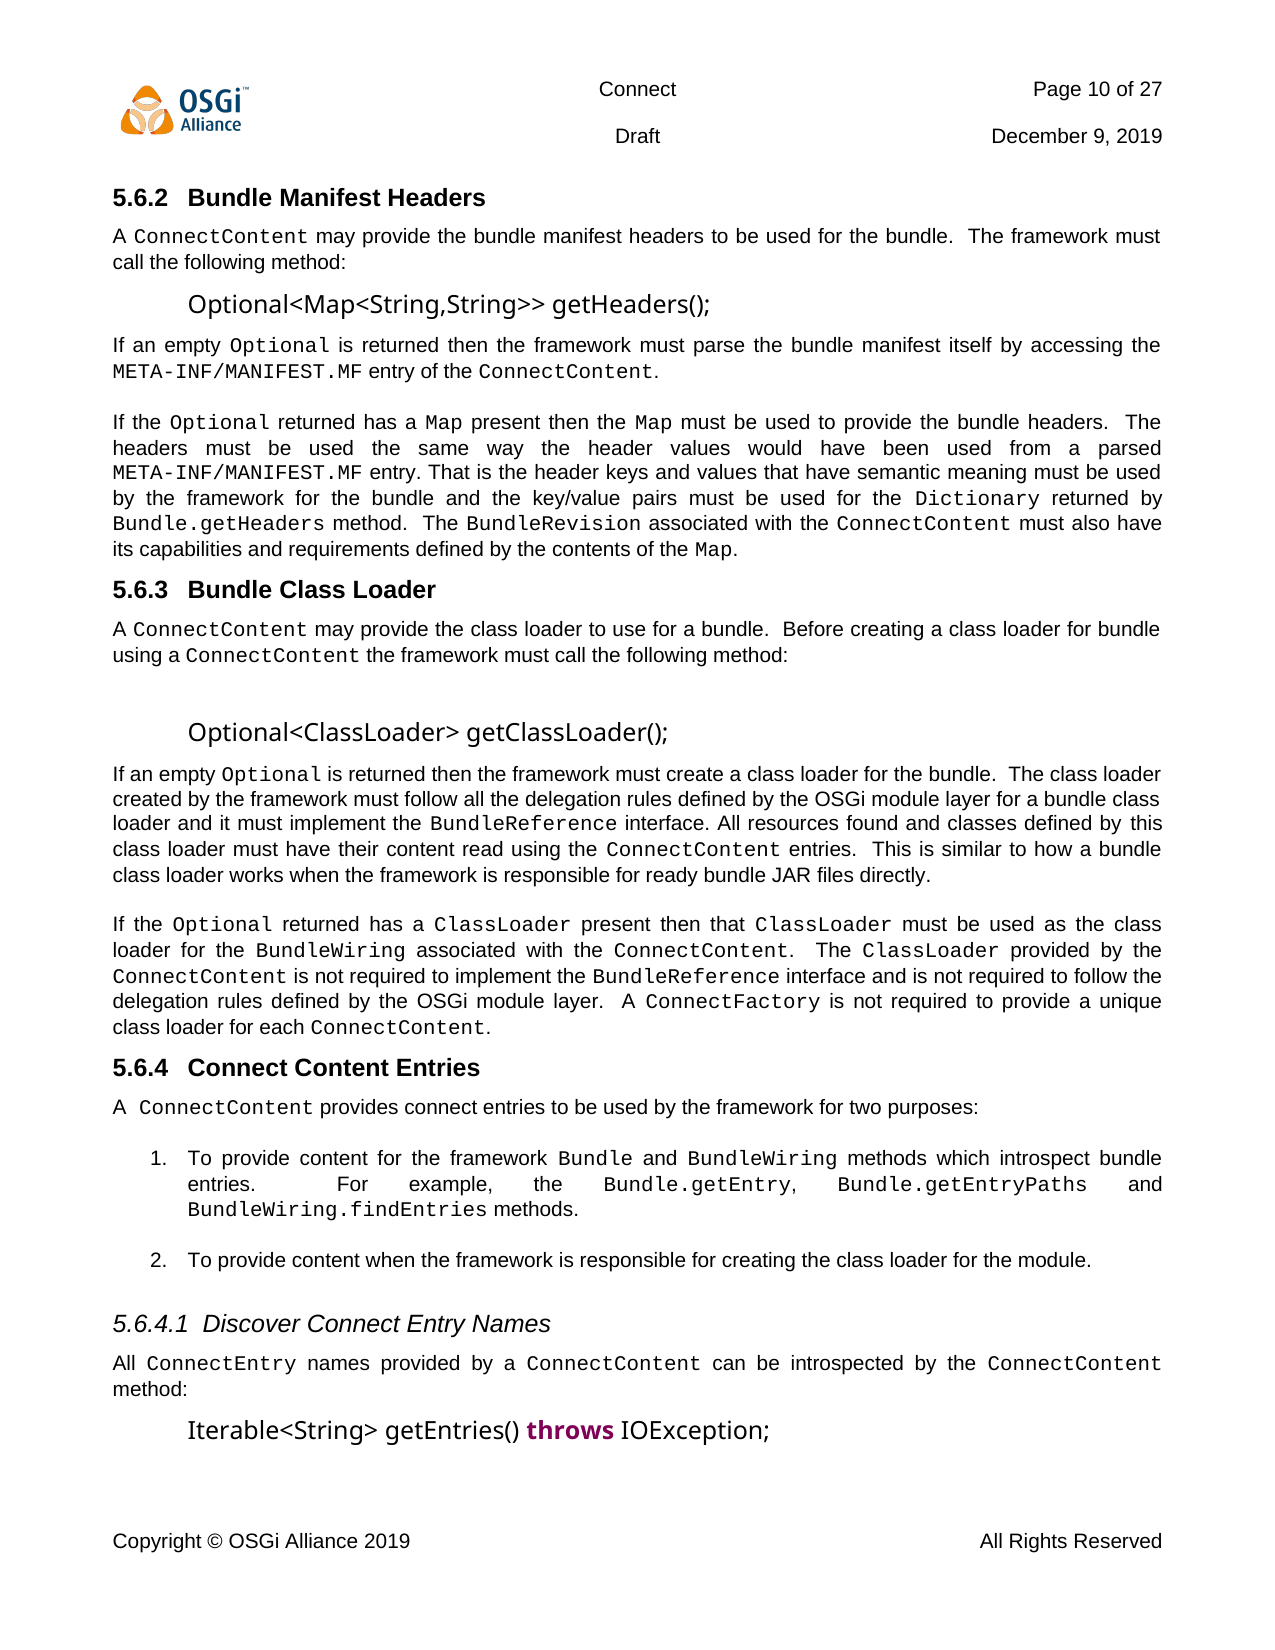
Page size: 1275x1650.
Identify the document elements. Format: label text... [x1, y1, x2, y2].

list To provide content when the framework is responsible for creating the class loader for the module. [150, 1248, 1162, 1272]
text If the Optional returned has a Map present then the Map must be used to provide the bundle headers. The headers must be used the same way the header values would have been used from a parsed META-INF/MANIFEST.MF entry. That is the header keys and values that have semantic meaning must be used by the framework for the bundle and the key/value pairs must be used for the Dictionary returned by Bundle.getHeaders method. The BundleRevision associated with the ConnectContent must also have its capabilities and requirements defined by the contents of the Map. [112, 410, 1162, 563]
subtitle Connect Content Entries [112, 1053, 1162, 1082]
text If an empty Optional is returned then the framework must parse the bundle manifest itself by accessing the META-INF/MANIFEST.MF entry of the ConnectContent. [112, 333, 1162, 385]
text If an empty Optional is returned then the framework must create a class loader for the bundle. The class loader created by the framework must follow all the delegation rules defined by the OSGi module layer for a bundle class loader and it must implement the BundleReference interface. All resources found and classes defined by this class loader must have their content read using the ConnectContent entries. This is similar to how a bundle class loader works when the framework is responsible for ready bundle JAR files directly. [112, 761, 1162, 887]
picture [113, 78, 257, 142]
subtitle Bundle Manifest Headers [112, 183, 1162, 212]
text Optional<Map<String,String>> getHeaders(); [112, 286, 1162, 321]
text All ConnectEntry names provided by a ConnectContent can be introspected by the ConnectContent method: [112, 1351, 1162, 1401]
text A ConnectContent provides connect entries to be used by the framework for two purposes: [112, 1095, 1162, 1121]
subtitle Discover Connect Entry Names [112, 1309, 1162, 1338]
subtitle Bundle Class Loader [112, 575, 1162, 604]
list To provide content for the framework Bundle and BundleWiring methods which introspect bundle entries. For example, the Bundle.getEntry, Bundle.getEntryPaths and BundleWiring.findEntries methods. [150, 1146, 1162, 1223]
text Optional<ClassLoader> getClassLoader(); [112, 715, 1162, 749]
text Iterable<String> getEntries() throws IOException; [112, 1413, 1162, 1447]
text If the Optional returned has a ClassLoader present then that ClassLoader must be used as the class loader for the BundleWiring associated with the ConnectContent. The ClassLoader provided by the ConnectContent is not required to implement the BundleReference interface and is not required to follow the delegation rules defined by the OSGi module layer. A ConnectFactory is not required to provide a unique class loader for each ConnectContent. [112, 912, 1162, 1041]
text A ConnectContent may provide the class loader to use for a bundle. Before creating a class loader for bundle using a ConnectContent the framework must call the following method: [112, 617, 1162, 668]
text A ConnectContent may provide the bundle manifest headers to be used for the bundle. The framework must call the following method: [112, 224, 1162, 274]
